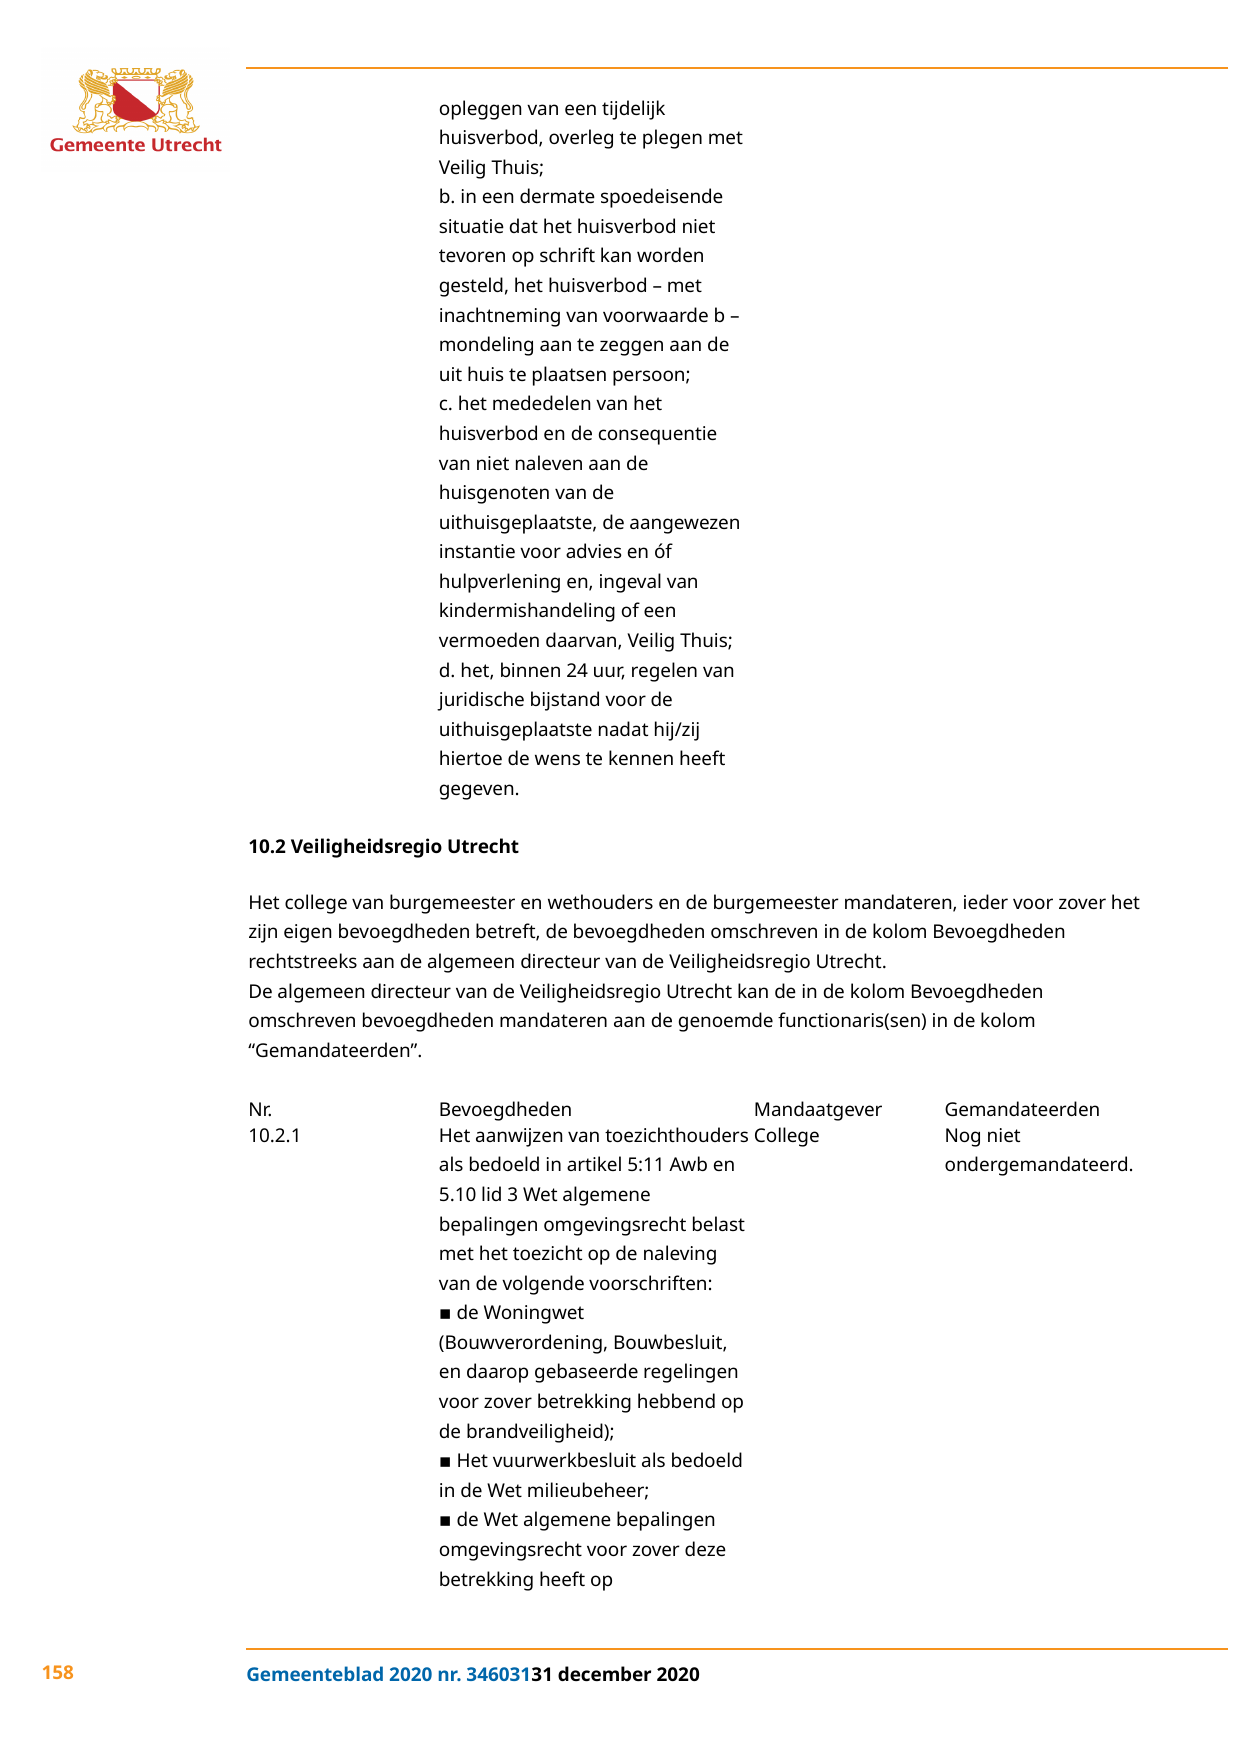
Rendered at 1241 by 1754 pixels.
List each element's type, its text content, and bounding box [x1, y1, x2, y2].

text Het college van burgemeester en wethouders en de burgemeester mandateren, ieder voor zover het zijn eigen bevoegdheden betreft, de bevoegdheden omschreven in de kolom Bevoegdheden rechtstreeks aan de algemeen directeur van de Veiligheidsregio Utrecht. [248, 889, 1152, 974]
table_cell 10.2.1 [248, 1122, 439, 1591]
table_header Mandaatgever [754, 1096, 944, 1122]
table_cell [944, 95, 1152, 801]
text De algemeen directeur van de Veiligheidsregio Utrecht kan de in de kolom Bevoegdheden omschreven bevoegdheden mandateren aan de genoemde functionaris(sen) in de kolom “Gemandateerden”. [248, 978, 1152, 1063]
table_cell Nog niet ondergemandateerd. [944, 1122, 1152, 1591]
table_cell College [754, 1122, 944, 1591]
text 10.2 Veiligheidsregio Utrecht [248, 834, 1152, 859]
table_cell [248, 95, 439, 801]
picture [41, 47, 231, 172]
table_cell opleggen van een tijdelijk huisverbod, overleg te plegen met Veilig Thuis; b. in een dermate spoedeisende situatie dat het huisverbod niet tevoren op schrift kan worden gesteld, het huisverbod – met inachtneming van voorwaarde b – mondeling aan te zeggen aan de uit huis te plaatsen persoon; c. het mededelen van het huisverbod en de consequentie van niet naleven aan de huisgenoten van de uithuisgeplaatste, de aangewezen instantie voor advies en óf hulpverlening en, ingeval van kindermishandeling of een vermoeden daarvan, Veilig Thuis; d. het, binnen 24 uur, regelen van juridische bijstand voor de uithuisgeplaatste nadat hij/zij hiertoe de wens te kennen heeft gegeven. [439, 95, 754, 801]
table_cell Het aanwijzen van toezichthouders als bedoeld in artikel 5:11 Awb en 5.10 lid 3 Wet algemene bepalingen omgevingsrecht belast met het toezicht op de naleving van de volgende voorschriften: ▪ de Woningwet (Bouwverordening, Bouwbesluit, en daarop gebaseerde regelingen voor zover betrekking hebbend op de brandveiligheid); ▪ Het vuurwerkbesluit als bedoeld in de Wet milieubeheer; ▪ de Wet algemene bepalingen omgevingsrecht voor zover deze betrekking heeft op [439, 1122, 754, 1591]
table_header Bevoegdheden [439, 1096, 754, 1122]
table_cell [754, 95, 944, 801]
table_header Gemandateerden [944, 1096, 1152, 1122]
table_header Nr. [248, 1096, 439, 1122]
